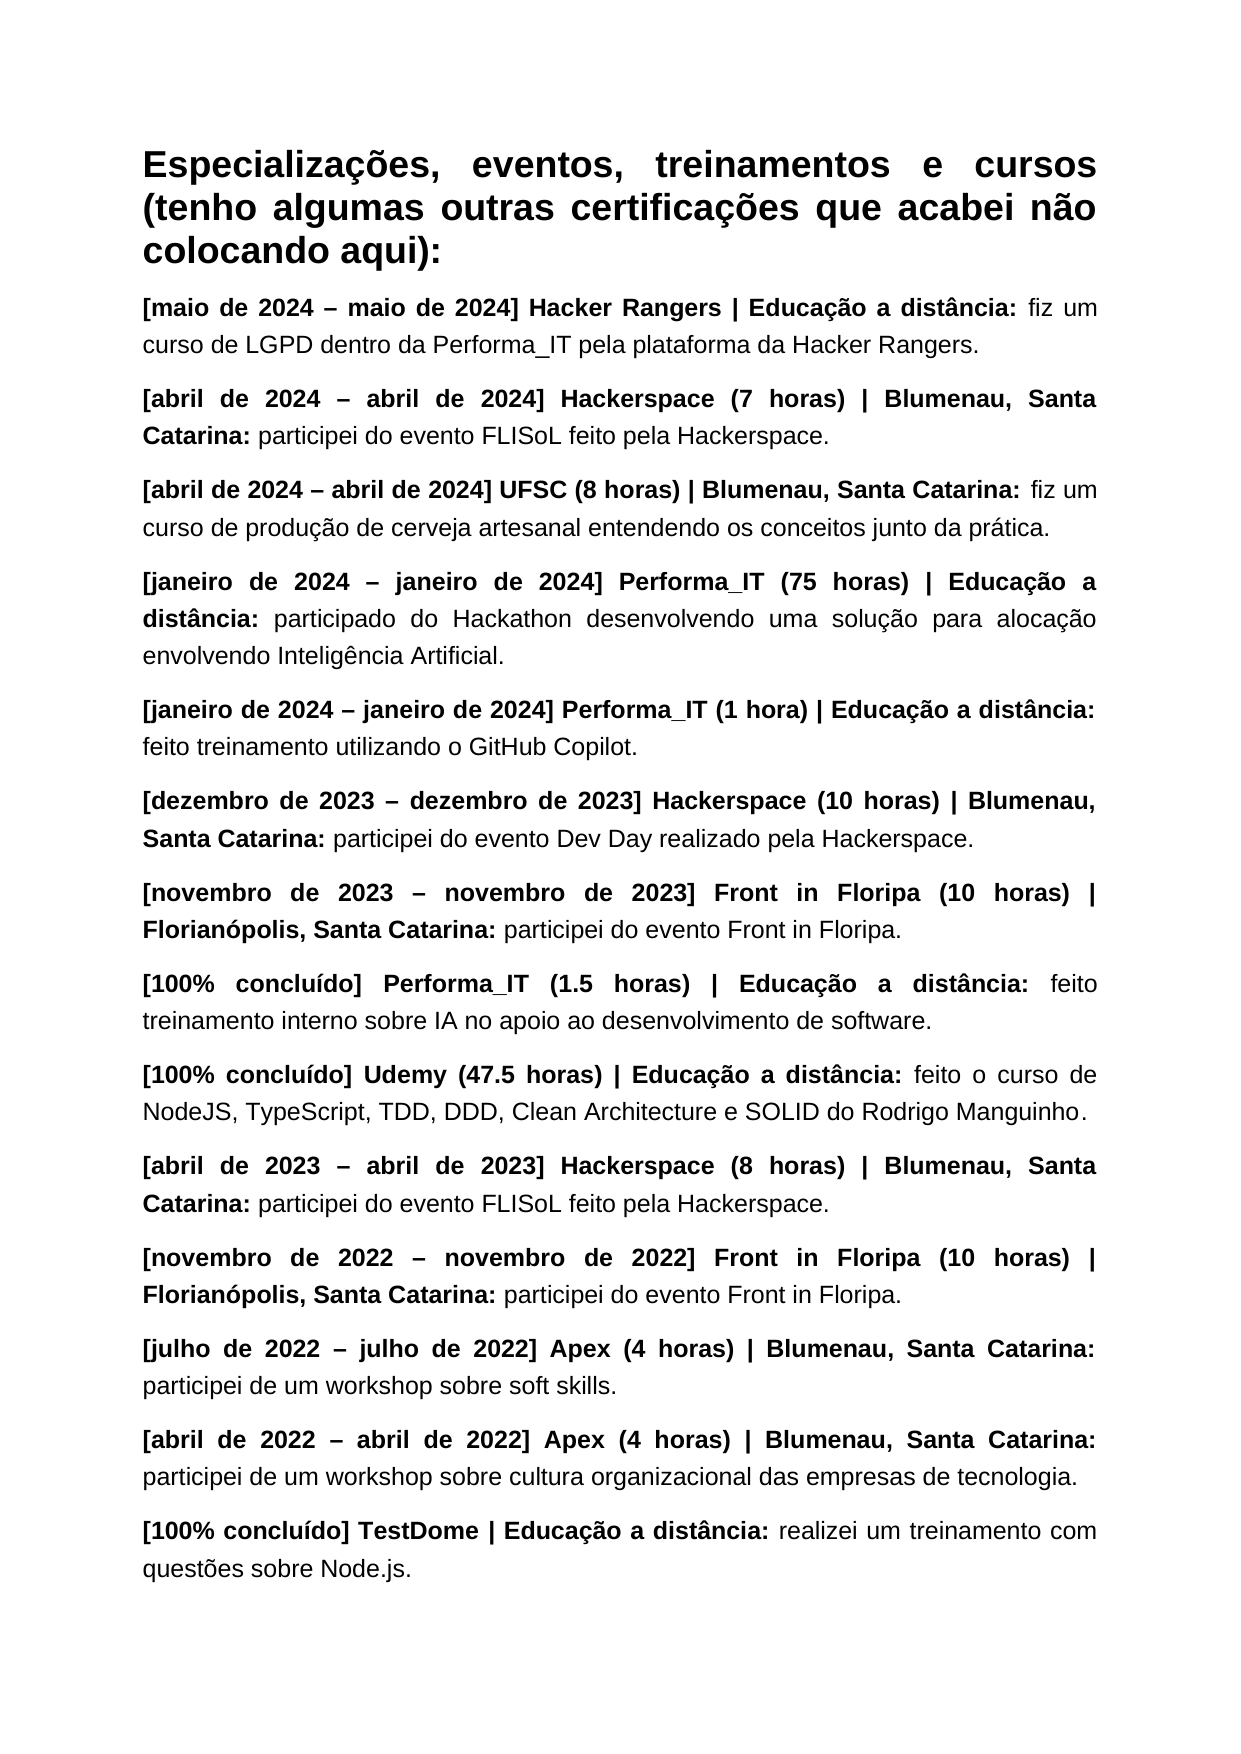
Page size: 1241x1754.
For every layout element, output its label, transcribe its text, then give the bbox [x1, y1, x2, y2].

text [novembro de 2022 – novembro de 2022] Front in Floripa (10 horas) | Florianópolis, Santa Catarina: participei do evento Front in Floripa. [142, 1242, 1098, 1308]
text [janeiro de 2024 – janeiro de 2024] Performa_IT (1 hora) | Educação a distância: feito treinamento utilizando o GitHub Copilot. [142, 695, 1098, 761]
text [abril de 2024 – abril de 2024] UFSC (8 horas) | Blumenau, Santa Catarina: fiz um curso de produção de cerveja artesanal entendendo os conceitos junto da prática. [142, 475, 1098, 541]
text [maio de 2024 – maio de 2024] Hacker Rangers | Educação a distância: fiz um curso de LGPD dentro da Performa_IT pela plataforma da Hacker Rangers. [142, 293, 1098, 359]
text [abril de 2024 – abril de 2024] Hackerspace (7 horas) | Blumenau, Santa Catarina: participei do evento FLISoL feito pela Hackerspace. [142, 384, 1098, 450]
text [novembro de 2023 – novembro de 2023] Front in Floripa (10 horas) | Florianópolis, Santa Catarina: participei do evento Front in Floripa. [142, 877, 1098, 943]
subtitle Especializações, eventos, treinamentos e cursos (tenho algumas outras certificações que acabei não colocando aqui): [142, 142, 1098, 272]
text [janeiro de 2024 – janeiro de 2024] Performa_IT (75 horas) | Educação a distância: participado do Hackathon desenvolvendo uma solução para alocação envolvendo Inteligência Artificial. [142, 566, 1098, 670]
text [abril de 2023 – abril de 2023] Hackerspace (8 horas) | Blumenau, Santa Catarina: participei do evento FLISoL feito pela Hackerspace. [142, 1151, 1098, 1217]
text [abril de 2022 – abril de 2022] Apex (4 horas) | Blumenau, Santa Catarina: participei de um workshop sobre cultura organizacional das empresas de tecnologia. [142, 1425, 1098, 1491]
text [100% concluído] Udemy (47.5 horas) | Educação a distância: feito o curso de NodeJS, TypeScript, TDD, DDD, Clean Architecture e SOLID do Rodrigo Manguinho. [142, 1060, 1098, 1126]
text [dezembro de 2023 – dezembro de 2023] Hackerspace (10 horas) | Blumenau, Santa Catarina: participei do evento Dev Day realizado pela Hackerspace. [142, 786, 1098, 852]
text [julho de 2022 – julho de 2022] Apex (4 horas) | Blumenau, Santa Catarina: participei de um workshop sobre soft skills. [142, 1334, 1098, 1400]
text [100% concluído] TestDome | Educação a distância: realizei um treinamento com questões sobre Node.js. [142, 1516, 1098, 1582]
text [100% concluído] Performa_IT (1.5 horas) | Educação a distância: feito treinamento interno sobre IA no apoio ao desenvolvimento de software. [142, 969, 1098, 1035]
